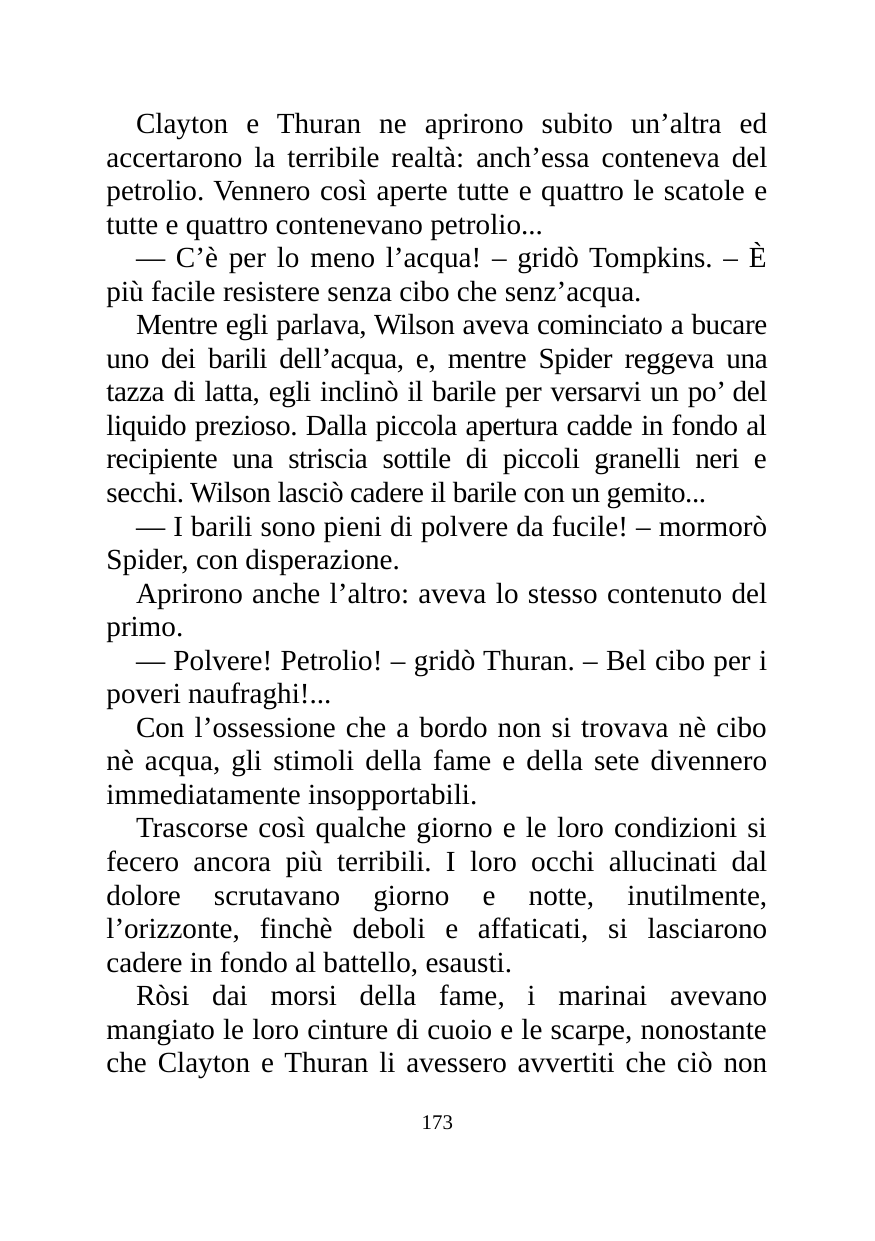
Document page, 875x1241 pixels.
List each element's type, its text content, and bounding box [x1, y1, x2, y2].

text Ròsi dai morsi della fame, i marinai avevano mangiato le loro cinture di cuoio e le scarpe, nonostante che Clayton e Thuran li avessero avvertiti che ciò non [106, 978, 768, 1079]
text Mentre egli parlava, Wilson aveva cominciato a bucare uno dei barili dell’acqua, e, mentre Spider reggeva una tazza di latta, egli inclinò il barile per versarvi un po’ del liquido prezioso. Dalla piccola apertura cadde in fondo al recipiente una striscia sottile di piccoli granelli neri e secchi. Wilson lasciò cadere il barile con un gemito... [106, 307, 768, 509]
text Clayton e Thuran ne aprirono subito un’altra ed accertarono la terribile realtà: anch’essa conteneva del petrolio. Vennero così aperte tutte e quattro le scatole e tutte e quattro contenevano petrolio... [106, 106, 768, 240]
text — Polvere! Petrolio! – gridò Thuran. – Bel cibo per i poveri naufraghi!... [106, 643, 768, 710]
text — I barili sono pieni di polvere da fucile! – mormorò Spider, con disperazione. [106, 509, 768, 576]
text — C’è per lo meno l’acqua! – gridò Tompkins. – È più facile resistere senza cibo che senz’acqua. [106, 240, 768, 307]
text Aprirono anche l’altro: aveva lo stesso contenuto del primo. [106, 576, 768, 643]
text Trascorse così qualche giorno e le loro condizioni si fecero ancora più terribili. I loro occhi allucinati dal dolore scrutavano giorno e notte, inutilmente, l’orizzonte, finchè deboli e affaticati, si lasciarono cadere in fondo al battello, esausti. [106, 811, 768, 978]
text Con l’ossessione che a bordo non si trovava nè cibo nè acqua, gli stimoli della fame e della sete divennero immediatamente insopportabili. [106, 710, 768, 811]
